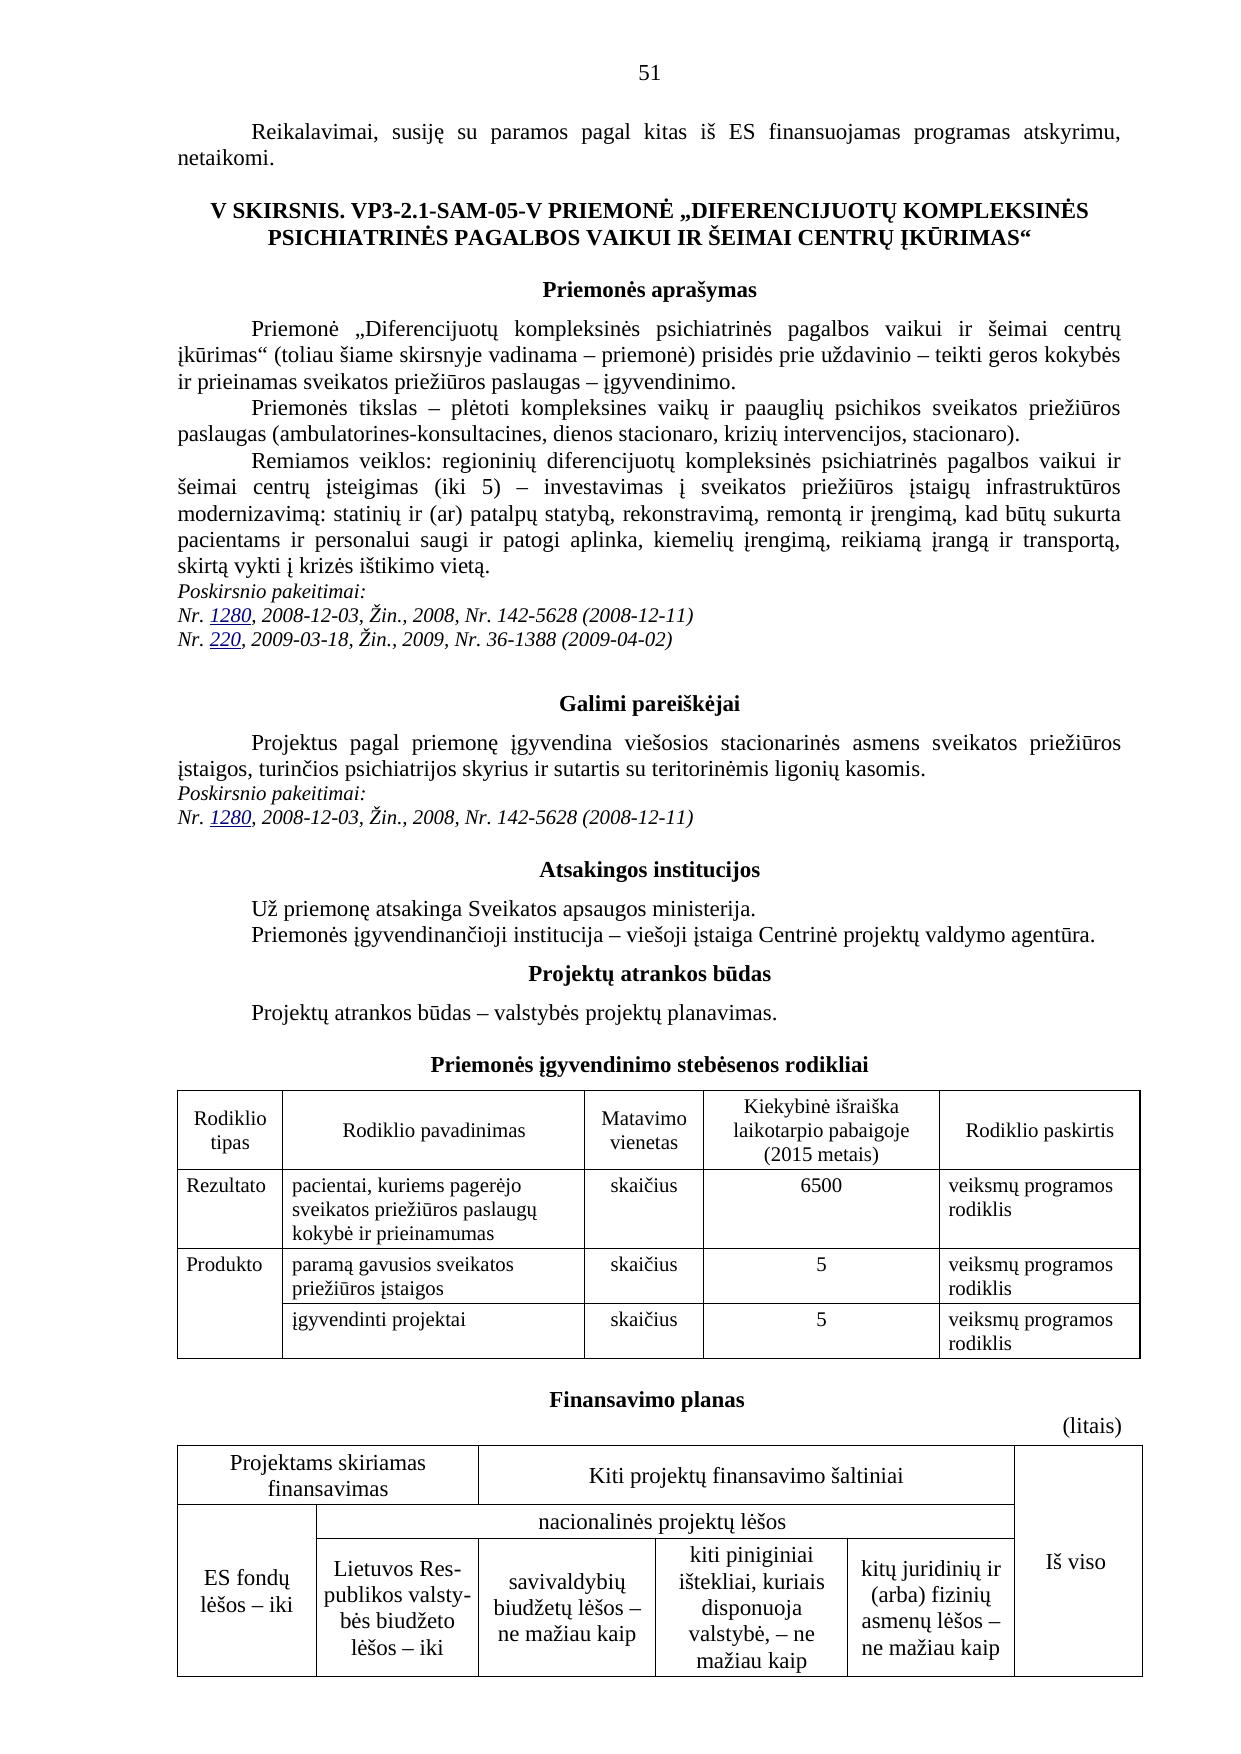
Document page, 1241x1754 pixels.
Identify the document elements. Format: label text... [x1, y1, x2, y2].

table_cell įgyvendinti projektai [283, 1304, 584, 1358]
text Projektus pagal priemonę įgyvendina viešosios stacionarinės asmens sveikatos priežiūros įstaigos, turinčios psichiatrijos skyrius ir sutartis su teritorinėmis ligonių kasomis. [177, 728, 1122, 781]
table_cell 6500 [704, 1170, 939, 1248]
table_header Rodiklio pavadinimas [283, 1091, 584, 1169]
table_header Rodiklio paskirtis [940, 1091, 1139, 1169]
text Priemonės aprašymas [177, 276, 1122, 303]
table_cell Rezultato [178, 1170, 282, 1248]
text Už priemonę atsakinga Sveikatos apsaugos ministerija. [177, 894, 1122, 921]
table_cell paramą gavusios sveikatos priežiūros įstaigos [283, 1249, 584, 1303]
text Projektų atrankos būdas [177, 960, 1122, 986]
table_cell skaičius [585, 1170, 703, 1248]
text Atsakingos institucijos [177, 856, 1122, 882]
text Galimi pareiškėjai [177, 690, 1122, 716]
table_cell 5 [704, 1249, 939, 1303]
table_header Projektams skiriamas finansavimas [178, 1446, 478, 1504]
table_cell veiksmų programos rodiklis [940, 1304, 1139, 1358]
text Priemonės įgyvendinimo stebėsenos rodikliai [177, 1051, 1122, 1078]
table_cell veiksmų programos rodiklis [940, 1170, 1139, 1248]
subtitle V SKIRSNIS. VP3-2.1-SAM-05-V PRIEMONĖ „DIFERENCIJUOTŲ KOMPLEKSINĖS PSICHIATRINĖS PAGALBOS VAIKUI IR ŠEIMAI CENTRŲ ĮKŪRIMAS“ [177, 197, 1122, 250]
text Poskirsnio pakeitimai: [177, 781, 1122, 805]
text Priemonė „Diferencijuotų kompleksinės psichiatrinės pagalbos vaikui ir šeimai centrų įkūrimas“ (toliau šiame skirsnyje vadinama – priemonė) prisidės prie uždavinio – teikti geros kokybės ir prieinamas sveikatos priežiūros paslaugas – įgyvendinimo. [177, 315, 1122, 394]
text Projektų atrankos būdas – valstybės projektų planavimas. [177, 999, 1122, 1025]
table_header Iš viso [1015, 1446, 1142, 1676]
table_cell Lietuvos Res­publikos valsty­bės biudžeto lėšos – iki [317, 1539, 478, 1676]
table_cell kiti piniginiai ištekliai, kuriais disponuoja valstybė, – ne mažiau kaip [656, 1539, 847, 1676]
table_cell veiksmų programos rodiklis [940, 1249, 1139, 1303]
table_cell skaičius [585, 1304, 703, 1358]
table_cell nacionalinės projektų lėšos [317, 1505, 1014, 1537]
table_header Kiekybinė išraiška laikotarpio pabaigoje (2015 metais) [704, 1091, 939, 1169]
text Remiamos veiklos: regioninių diferencijuotų kompleksinės psichiatrinės pagalbos vaikui ir šeimai centrų įsteigimas (iki 5) – investavimas į sveikatos priežiūros įstaigų infrastruktūros modernizavimą: statinių ir (ar) patalpų statybą, rekonstravimą, remontą ir įrengimą, kad būtų sukurta pacientams ir personalui saugi ir patogi aplinka, kiemelių įrengimą, reikiamą įrangą ir transportą, skirtą vykti į krizės ištikimo vietą. [177, 447, 1122, 579]
table_cell skaičius [585, 1249, 703, 1303]
table_cell 5 [704, 1304, 939, 1358]
text Nr. 1280, 2008-12-03, Žin., 2008, Nr. 142-5628 (2008-12-11) [177, 805, 1122, 829]
text Reikalavimai, susiję su paramos pagal kitas iš ES finansuojamas programas atskyrimu, netaikomi. [177, 118, 1122, 171]
text Priemonės tikslas – plėtoti kompleksines vaikų ir paauglių psichikos sveikatos priežiūros paslaugas (ambulatorines-konsultacines, dienos stacionaro, krizių intervencijos, stacionaro). [177, 394, 1122, 447]
text Priemonės įgyvendinančioji institucija – viešoji įstaiga Centrinė projektų valdymo agentūra. [177, 921, 1122, 947]
table_cell savivaldybių biudžetų lėšos – ne mažiau kaip [479, 1539, 655, 1676]
text Nr. 220, 2009-03-18, Žin., 2009, Nr. 36-1388 (2009-04-02) [177, 627, 1122, 651]
text Finansavimo planas [177, 1386, 1122, 1412]
table_cell kitų juridinių ir (arba) fizinių asmenų lėšos – ne mažiau kaip [848, 1539, 1014, 1676]
text (litais) [177, 1412, 1122, 1438]
text Nr. 1280, 2008-12-03, Žin., 2008, Nr. 142-5628 (2008-12-11) [177, 603, 1122, 627]
table_cell ES fondų lėšos – iki [178, 1505, 316, 1676]
table_header Kiti projektų finansavimo šaltiniai [479, 1446, 1014, 1504]
text Poskirsnio pakeitimai: [177, 579, 1122, 603]
table_header Rodiklio tipas [178, 1091, 282, 1169]
table_cell Produkto [178, 1249, 282, 1358]
table_header Matavimo vienetas [585, 1091, 703, 1169]
table_cell pacientai, kuriems pagerėjo sveikatos priežiūros paslaugų kokybė ir prieinamumas [283, 1170, 584, 1248]
